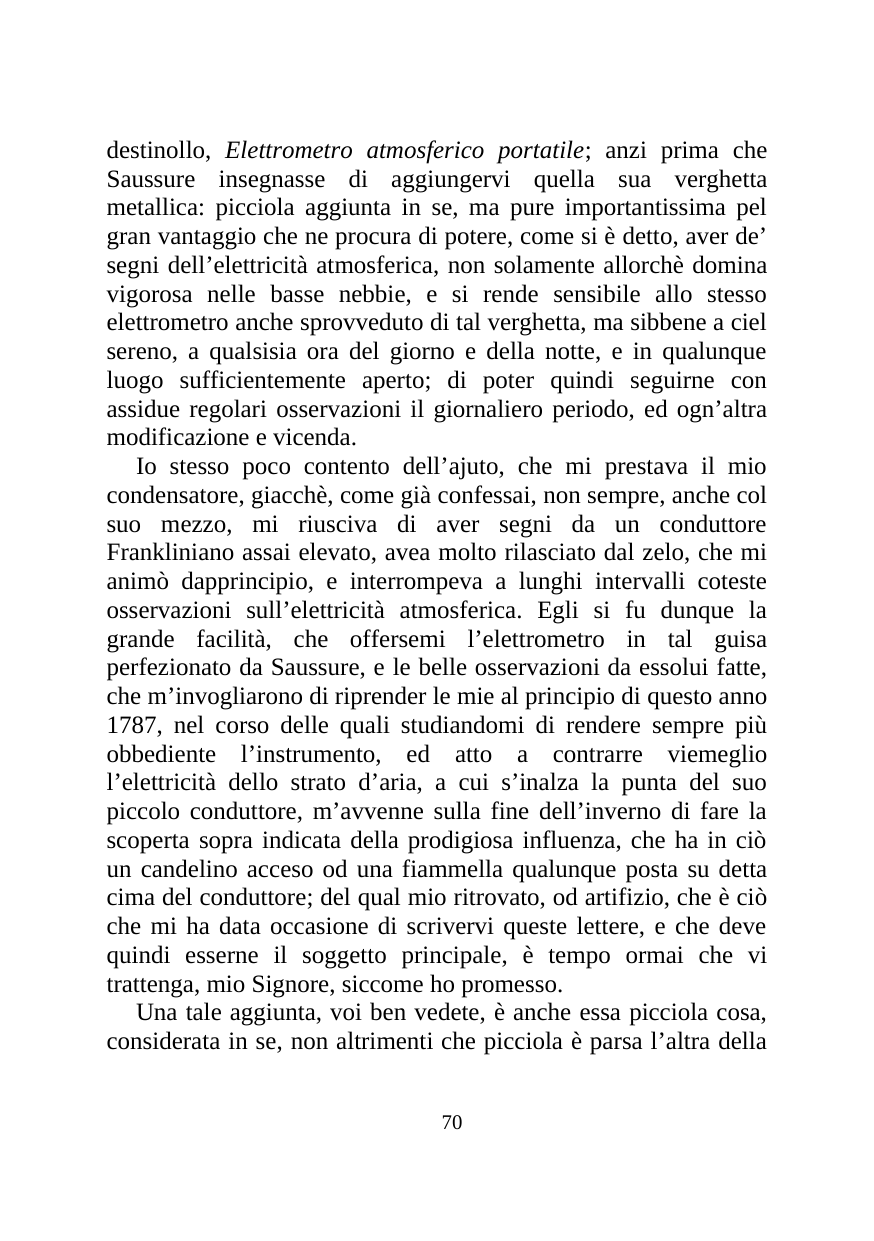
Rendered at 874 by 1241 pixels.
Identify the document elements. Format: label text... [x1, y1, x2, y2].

text destinollo, Elettrometro atmosferico portatile; anzi prima che Saussure insegnasse di aggiungervi quella sua verghetta metallica: picciola aggiunta in se, ma pure importantissima pel gran vantaggio che ne procura di potere, come si è detto, aver de’ segni dell’elettricità atmosferica, non solamente allorchè domina vigorosa nelle basse nebbie, e si rende sensibile allo stesso elettrometro anche sprovveduto di tal verghetta, ma sibbene a ciel sereno, a qualsisia ora del giorno e della notte, e in qualunque luogo sufficientemente aperto; di poter quindi seguirne con assidue regolari osservazioni il giornaliero periodo, ed ogn’altra modificazione e vicenda. [106, 135, 768, 451]
text Io stesso poco contento dell’ajuto, che mi prestava il mio condensatore, giacchè, come già confessai, non sempre, anche col suo mezzo, mi riusciva di aver segni da un conduttore Frankliniano assai elevato, avea molto rilasciato dal zelo, che mi animò dapprincipio, e interrompeva a lunghi intervalli coteste osservazioni sull’elettricità atmosferica. Egli si fu dunque la grande facilità, che offersemi l’elettrometro in tal guisa perfezionato da Saussure, e le belle osservazioni da essolui fatte, che m’invogliarono di riprender le mie al principio di questo anno 1787, nel corso delle quali studiandomi di rendere sempre più obbediente l’instrumento, ed atto a contrarre viemeglio l’elettricità dello strato d’aria, a cui s’inalza la punta del suo piccolo conduttore, m’avvenne sulla fine dell’inverno di fare la scoperta sopra indicata della prodigiosa influenza, che ha in ciò un candelino acceso od una fiammella qualunque posta su detta cima del conduttore; del qual mio ritrovato, od artifizio, che è ciò che mi ha data occasione di scrivervi queste lettere, e che deve quindi esserne il soggetto principale, è tempo ormai che vi trattenga, mio Signore, siccome ho promesso. [106, 451, 768, 997]
text Una tale aggiunta, voi ben vedete, è anche essa picciola cosa, considerata in se, non altrimenti che picciola è parsa l’altra della [106, 997, 768, 1055]
